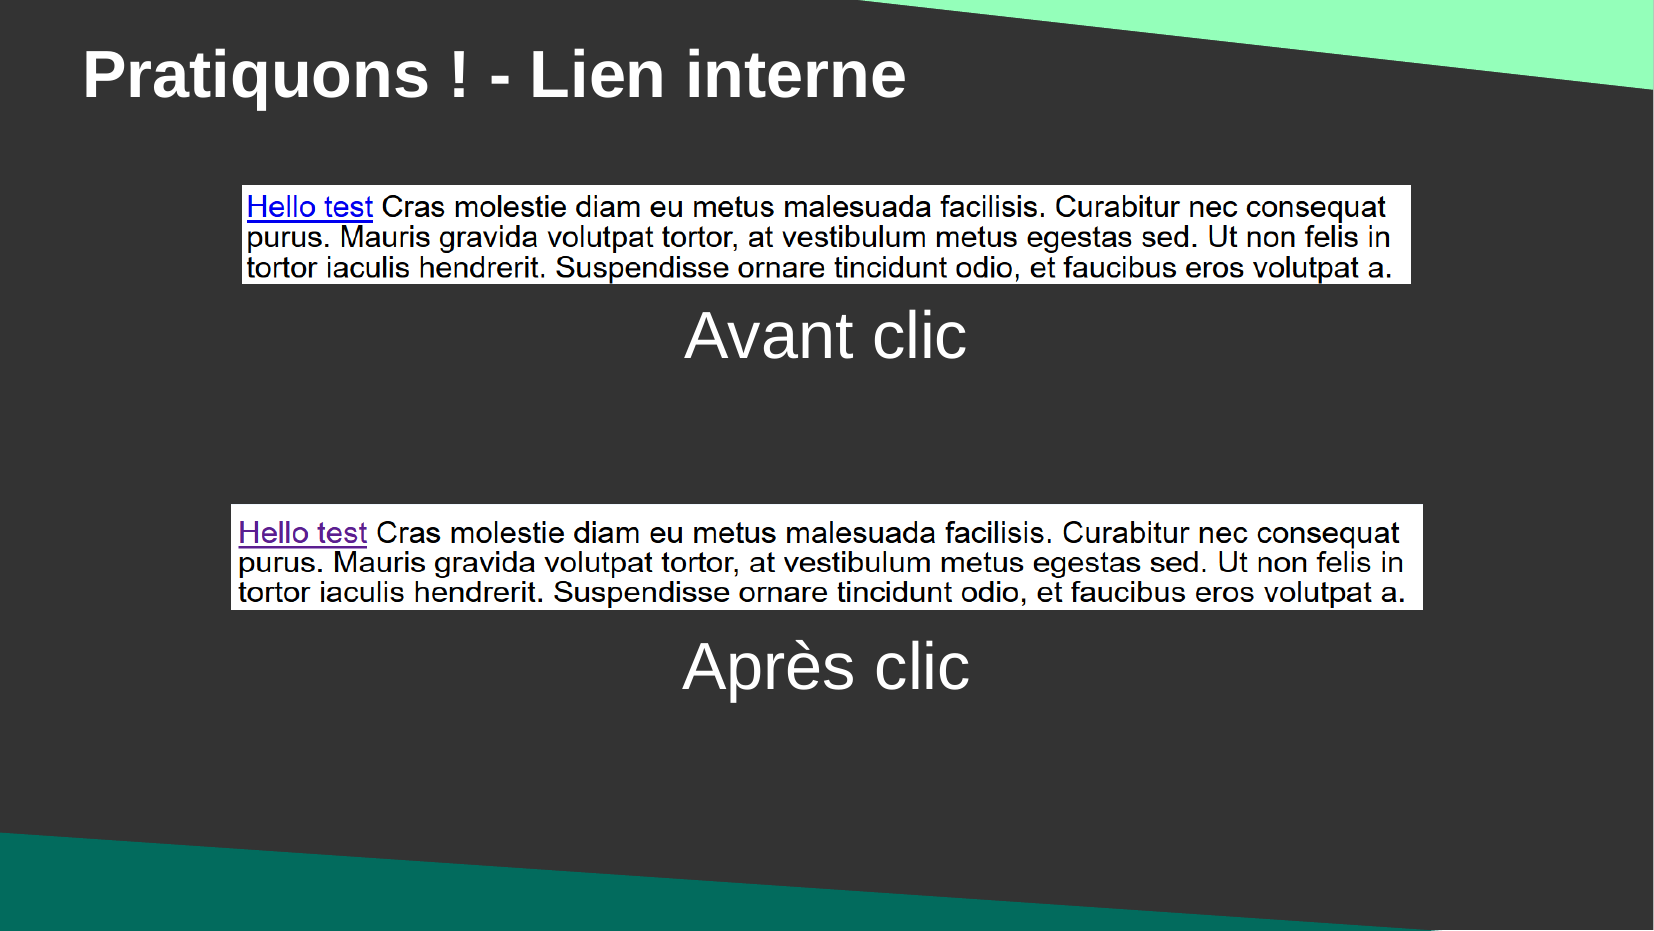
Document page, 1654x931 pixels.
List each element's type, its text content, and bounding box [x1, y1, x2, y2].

title Après clic [31, 628, 1622, 704]
text_box [858, 0, 1654, 90]
title Pratiquons ! - Lien interne [82, 37, 1630, 150]
picture [242, 185, 1411, 284]
title Avant clic [31, 298, 1622, 373]
picture [231, 504, 1423, 610]
